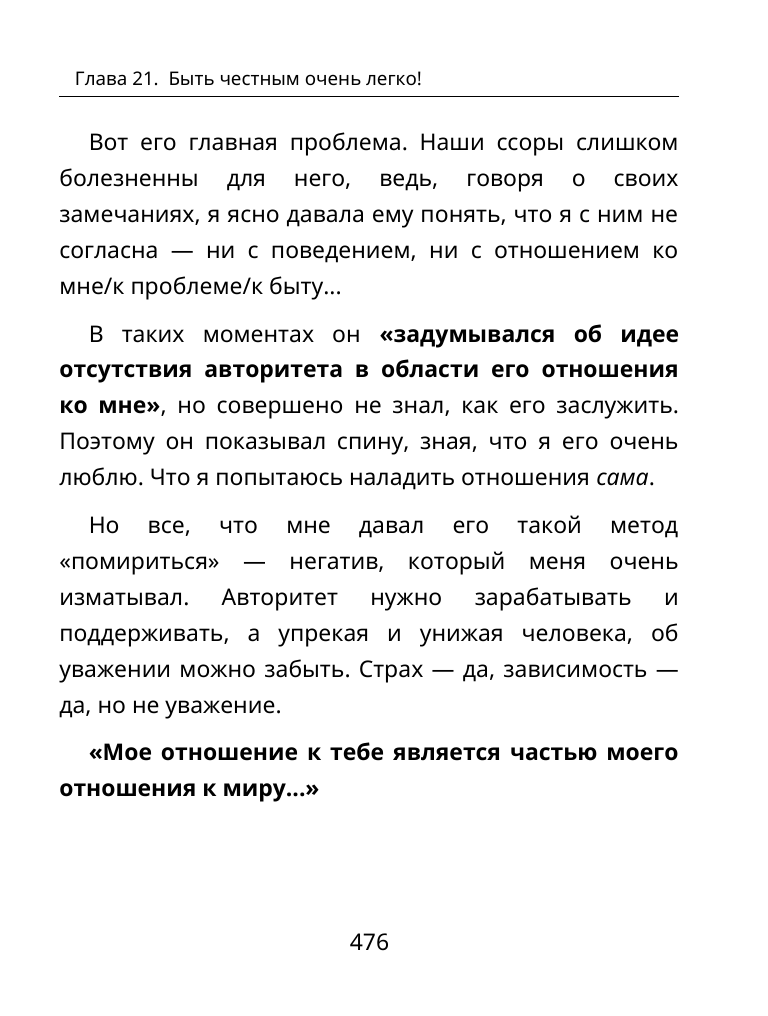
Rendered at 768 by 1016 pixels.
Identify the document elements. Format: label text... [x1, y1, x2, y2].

text Но все, что мне давал его такой метод «помириться» — негатив, который меня очень изматывал. Авторитет нужно зарабатывать и поддерживать, а упрекая и унижая человека, об уважении можно забыть. Страх — да, зависимость — да, но не уважение. [59, 509, 679, 720]
text «Мое отношение к тебе является частью моего отношения к миру...» [59, 736, 679, 803]
text Вот его главная проблема. Наши ссоры слишком болезненны для него, ведь, говоря о своих замечаниях, я ясно давала ему понять, что я с ним не согласна — ни с поведением, ни с отношением ко мне/к проблеме/к быту... [59, 126, 679, 301]
text В таких моментах он «задумывался об идее отсутствия авторитета в области его отношения ко мне», но совершено не знал, как его заслужить. Поэтому он показывал спину, зная, что я его очень люблю. Что я попытаюсь наладить отношения сама. [59, 317, 679, 492]
